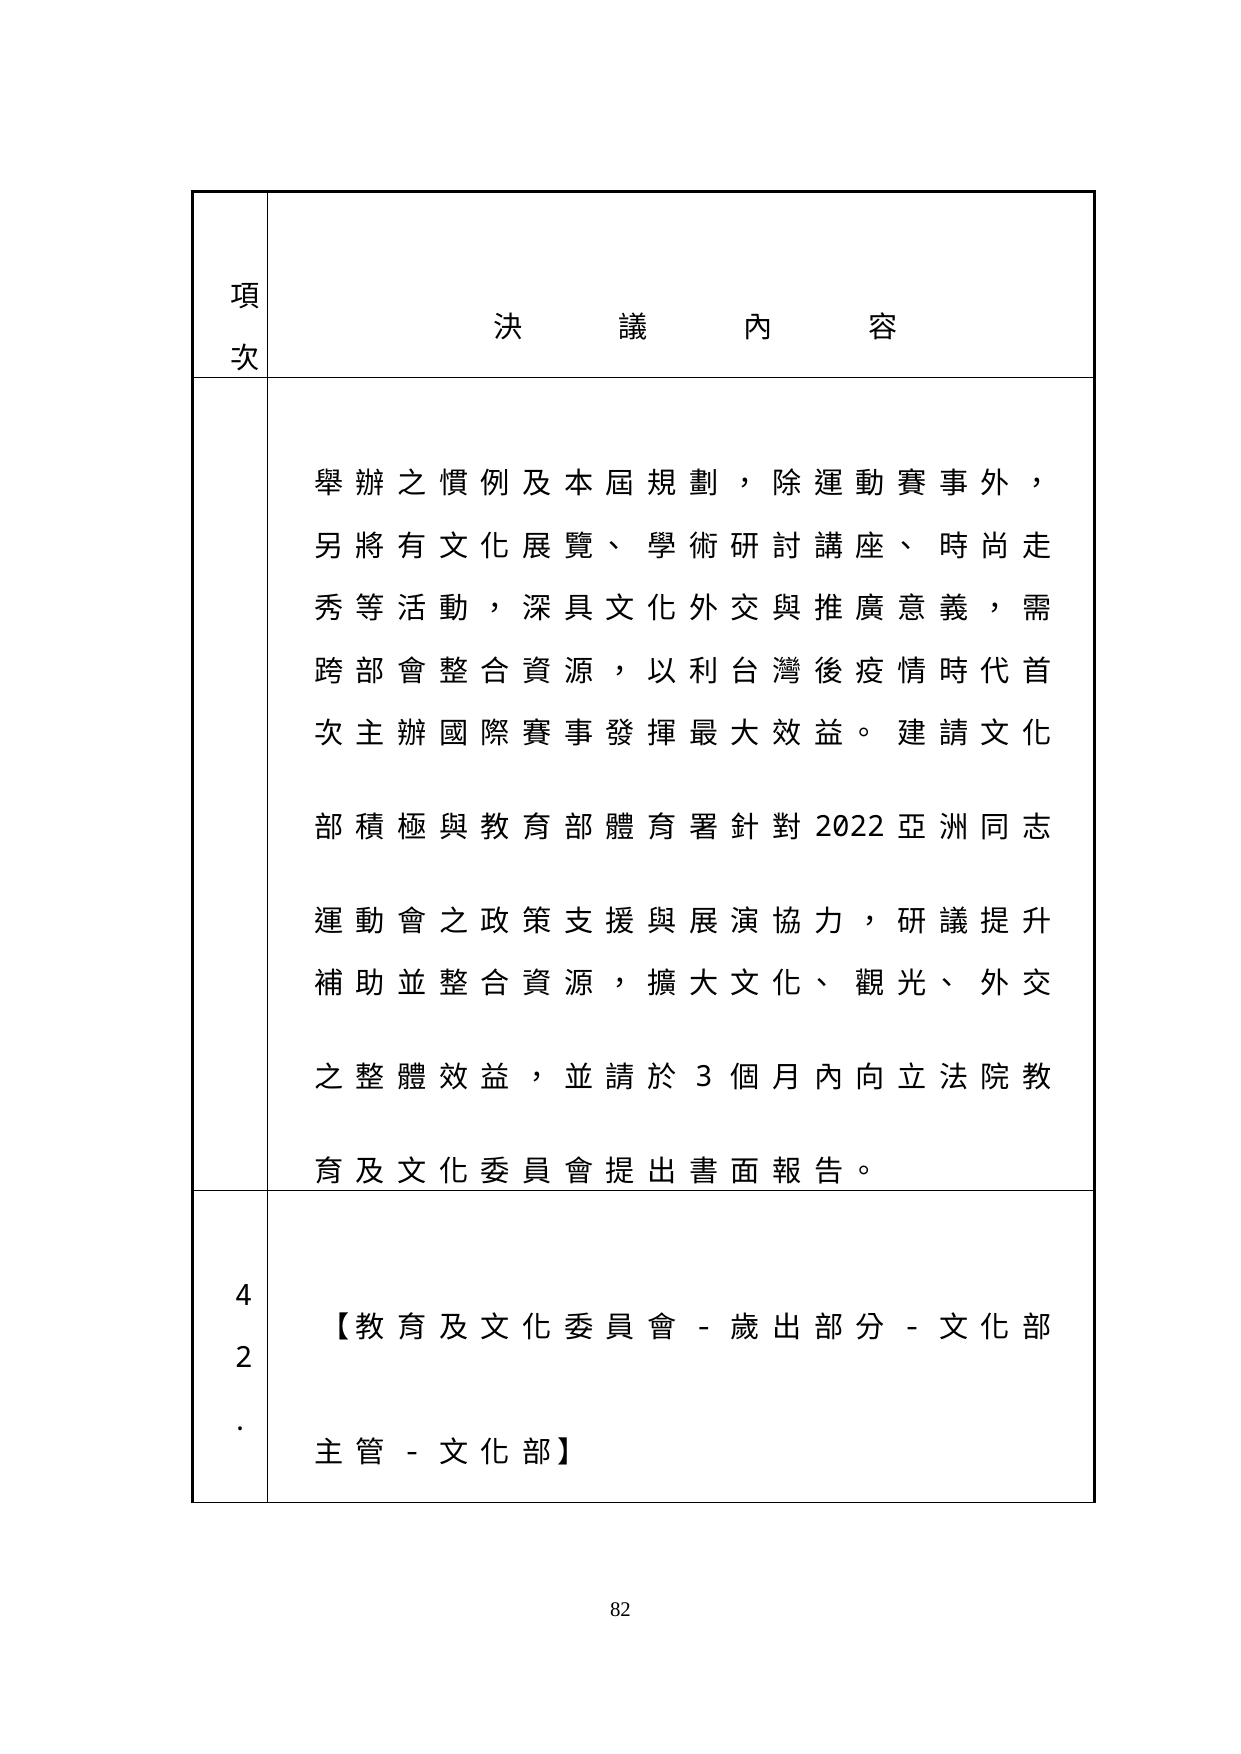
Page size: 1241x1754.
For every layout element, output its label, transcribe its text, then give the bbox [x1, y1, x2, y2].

table_header 項次 [194, 193, 267, 377]
table_cell 【教育及文化委員會-歲出部分-文化部主管-文化部】 [268, 1191, 1093, 1502]
table_cell 舉辦之慣例及本屆規劃，除運動賽事外，另將有文化展覽、學術研討講座、時尚走秀等活動，深具文化外交與推廣意義，需跨部會整合資源，以利台灣後疫情時代首次主辦國際賽事發揮最大效益。建請文化部積極與教育部體育署針對2022亞洲同志運動會之政策支援與展演協力，研議提升補助並整合資源，擴大文化、觀光、外交之整體效益，並請於3個月內向立法院教育及文化委員會提出書面報告。 [268, 378, 1093, 1189]
table_cell [194, 378, 267, 1189]
table_cell 42. [194, 1191, 267, 1502]
table_header 決 議 內 容 [268, 193, 1093, 377]
